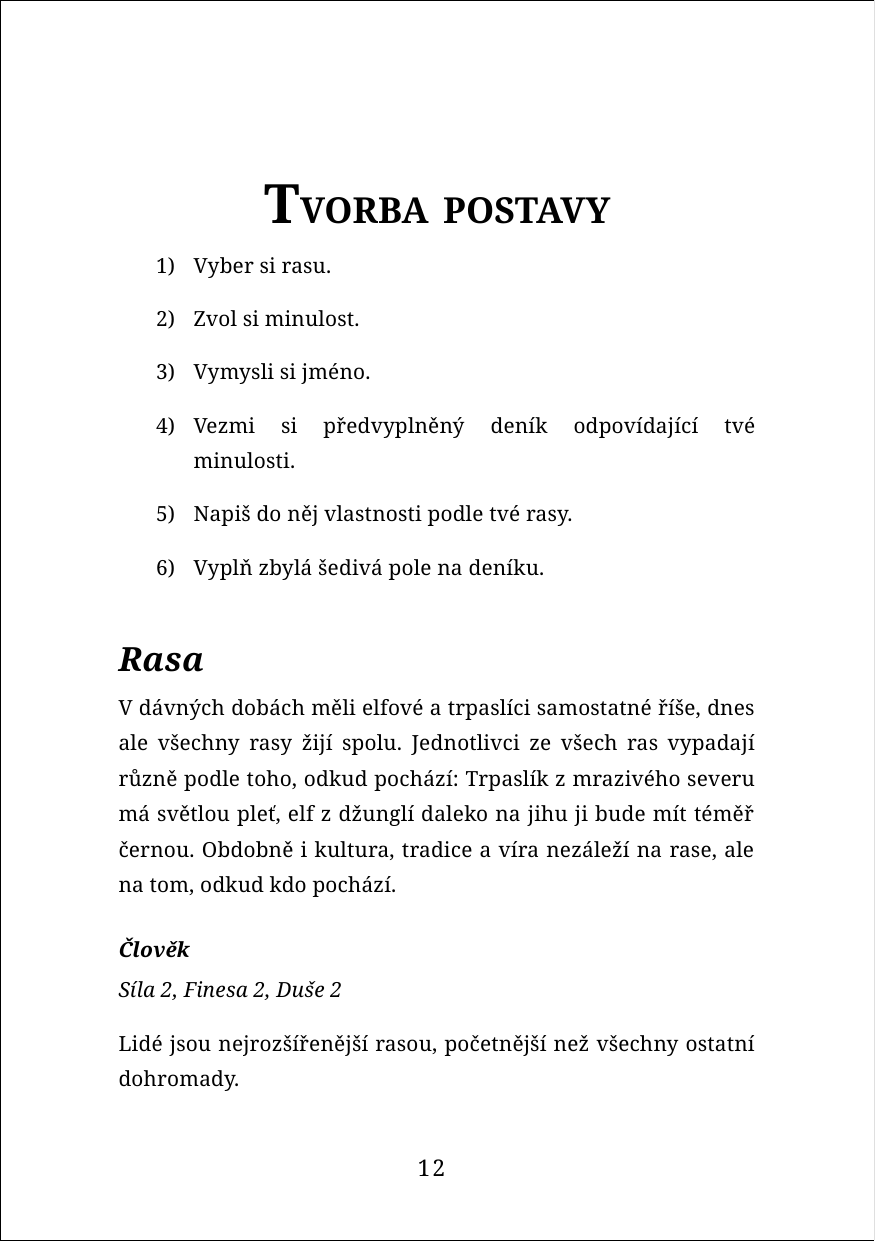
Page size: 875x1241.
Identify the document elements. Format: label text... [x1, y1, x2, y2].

list Vyber si rasu. [156, 251, 756, 279]
list Zvol si minulost. [156, 304, 756, 333]
text Lidé jsou nejrozšířenější rasou, početnější než všechny ostatní dohromady. [118, 1029, 756, 1093]
list Napiš do něj vlastnosti podle tvé rasy. [156, 499, 756, 528]
list Vezmi si předvyplněný deník odpovídající tvé minulosti. [156, 411, 756, 475]
subtitle Tvorba postavy [118, 166, 756, 239]
list Vyplň zbylá šedivá pole na deníku. [156, 553, 756, 581]
list Vymysli si jméno. [156, 357, 756, 386]
text V dávných dobách měli elfové a trpaslíci samostatné říše, dnes ale všechny rasy žijí spolu. Jednotlivci ze všech ras vypadají různě podle toho, odkud pochází: Trpaslík z mrazivého severu má světlou pleť, elf z džunglí daleko na jihu ji bude mít téměř černou. Obdobně i kultura, tradice a víra nezáleží na rase, ale na tom, odkud kdo pochází. [118, 693, 756, 899]
text Síla 2, Finesa 2, Duše 2 [118, 976, 756, 1004]
subtitle Člověk [118, 935, 756, 964]
subtitle Rasa [118, 636, 756, 681]
